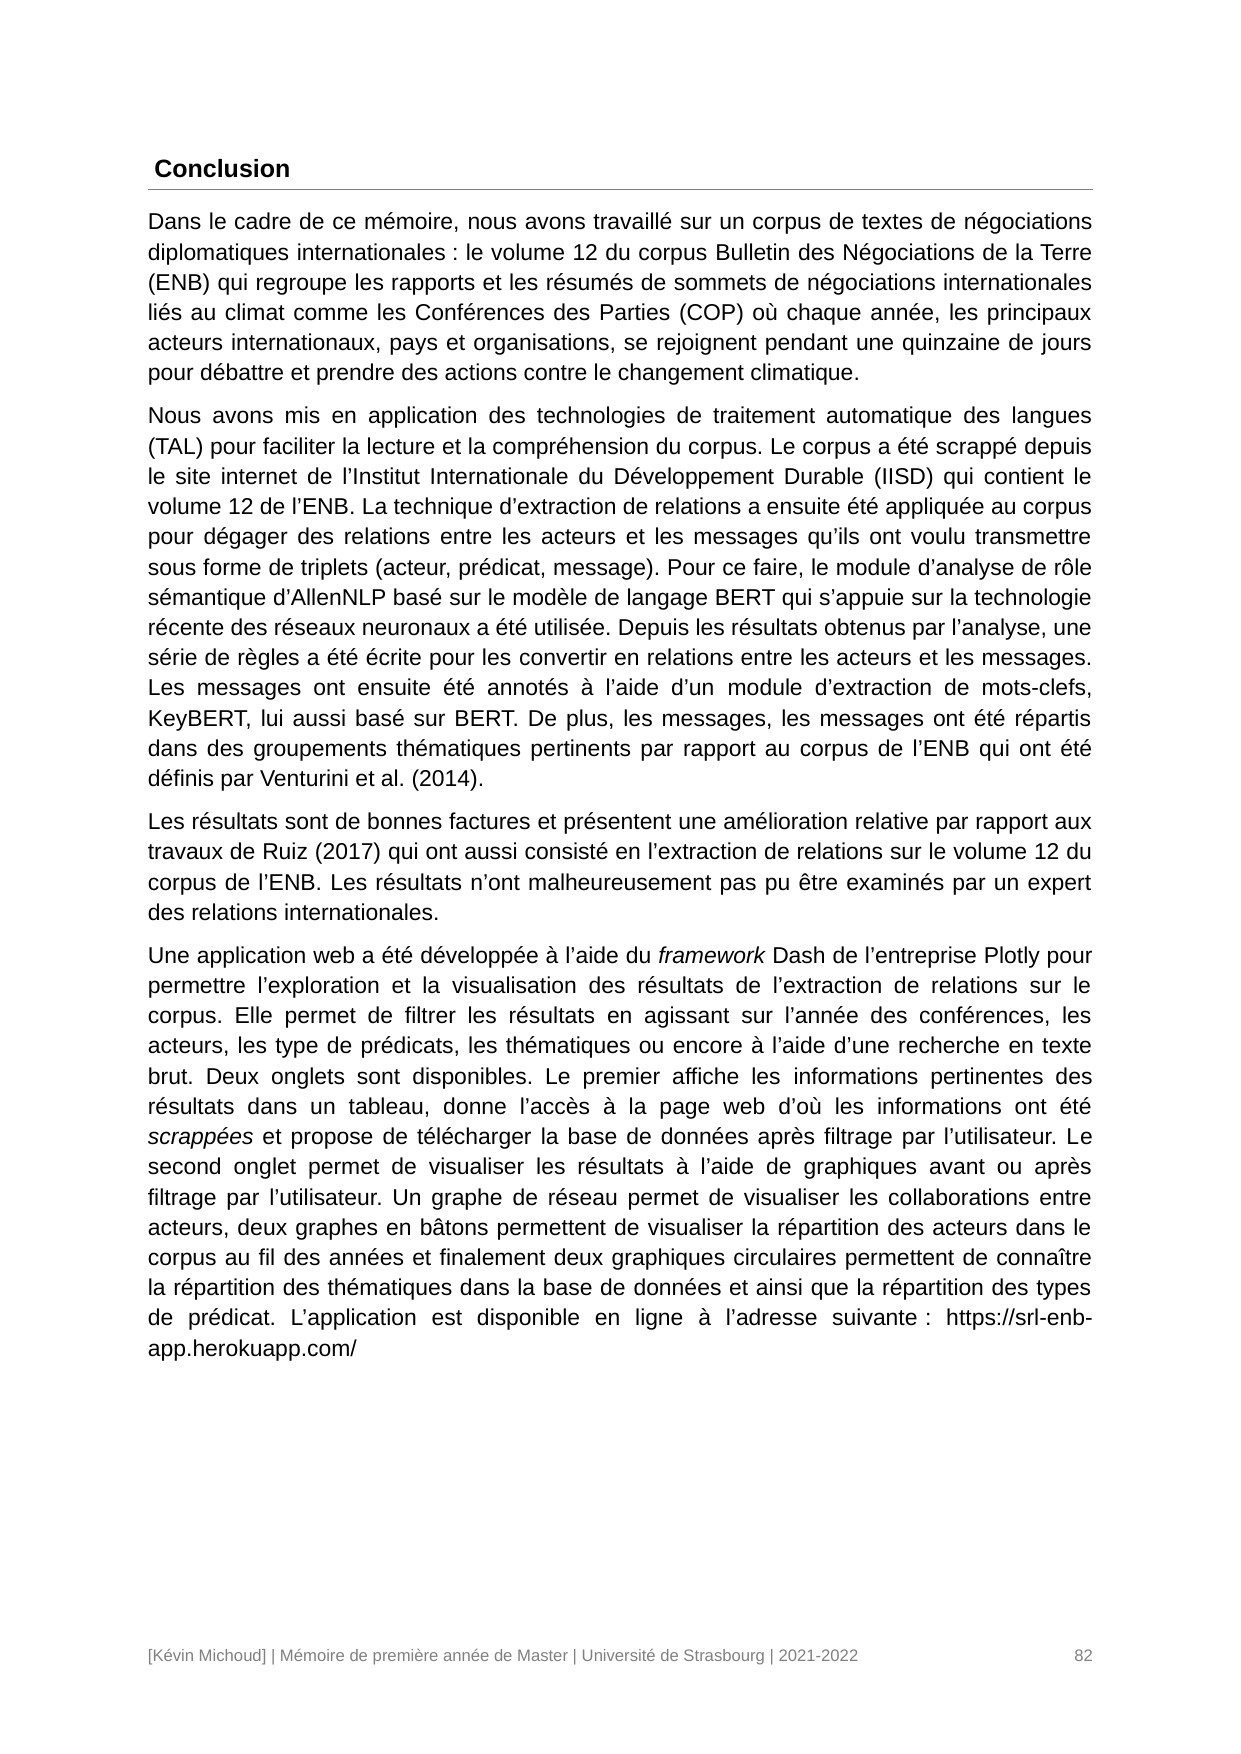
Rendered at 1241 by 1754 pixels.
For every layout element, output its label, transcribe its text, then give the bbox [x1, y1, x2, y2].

text Nous avons mis en application des technologies de traitement automatique des langues (TAL) pour faciliter la lecture et la compréhension du corpus. Le corpus a été scrappé depuis le site internet de l’Institut Internationale du Développement Durable (IISD) qui contient le volume 12 de l’ENB. La technique d’extraction de relations a ensuite été appliquée au corpus pour dégager des relations entre les acteurs et les messages qu’ils ont voulu transmettre sous forme de triplets (acteur, prédicat, message). Pour ce faire, le module d’analyse de rôle sémantique d’AllenNLP basé sur le modèle de langage BERT qui s’appuie sur la technologie récente des réseaux neuronaux a été utilisée. Depuis les résultats obtenus par l’analyse, une série de règles a été écrite pour les convertir en relations entre les acteurs et les messages. Les messages ont ensuite été annotés à l’aide d’un module d’extraction de mots-clefs, KeyBERT, lui aussi basé sur BERT. De plus, les messages, les messages ont été répartis dans des groupements thématiques pertinents par rapport au corpus de l’ENB qui ont été définis par Venturini et al. (2014). [148, 402, 1093, 791]
text Une application web a été développée à l’aide du framework Dash de l’entreprise Plotly pour permettre l’exploration et la visualisation des résultats de l’extraction de relations sur le corpus. Elle permet de filtrer les résultats en agissant sur l’année des conférences, les acteurs, les type de prédicats, les thématiques ou encore à l’aide d’une recherche en texte brut. Deux onglets sont disponibles. Le premier affiche les informations pertinentes des résultats dans un tableau, donne l’accès à la page web d’où les informations ont été scrappées et propose de télécharger la base de données après filtrage par l’utilisateur. Le second onglet permet de visualiser les résultats à l’aide de graphiques avant ou après filtrage par l’utilisateur. Un graphe de réseau permet de visualiser les collaborations entre acteurs, deux graphes en bâtons permettent de visualiser la répartition des acteurs dans le corpus au fil des années et finalement deux graphiques circulaires permettent de connaître la répartition des thématiques dans la base de données et ainsi que la répartition des types de prédicat. L’application est disponible en ligne à l’adresse suivante : https://srl-enb-app.herokuapp.com/ [148, 942, 1093, 1361]
text Les résultats sont de bonnes factures et présentent une amélioration relative par rapport aux travaux de Ruiz (2017) qui ont aussi consisté en l’extraction de relations sur le volume 12 du corpus de l’ENB. Les résultats n’ont malheureusement pas pu être examinés par un expert des relations internationales. [148, 808, 1093, 925]
subtitle Conclusion [148, 148, 1093, 189]
text Dans le cadre de ce mémoire, nous avons travaillé sur un corpus de textes de négociations diplomatiques internationales : le volume 12 du corpus Bulletin des Négociations de la Terre (ENB) qui regroupe les rapports et les résumés de sommets de négociations internationales liés au climat comme les Conférences des Parties (COP) où chaque année, les principaux acteurs internationaux, pays et organisations, se rejoignent pendant une quinzaine de jours pour débattre et prendre des actions contre le changement climatique. [148, 208, 1093, 386]
